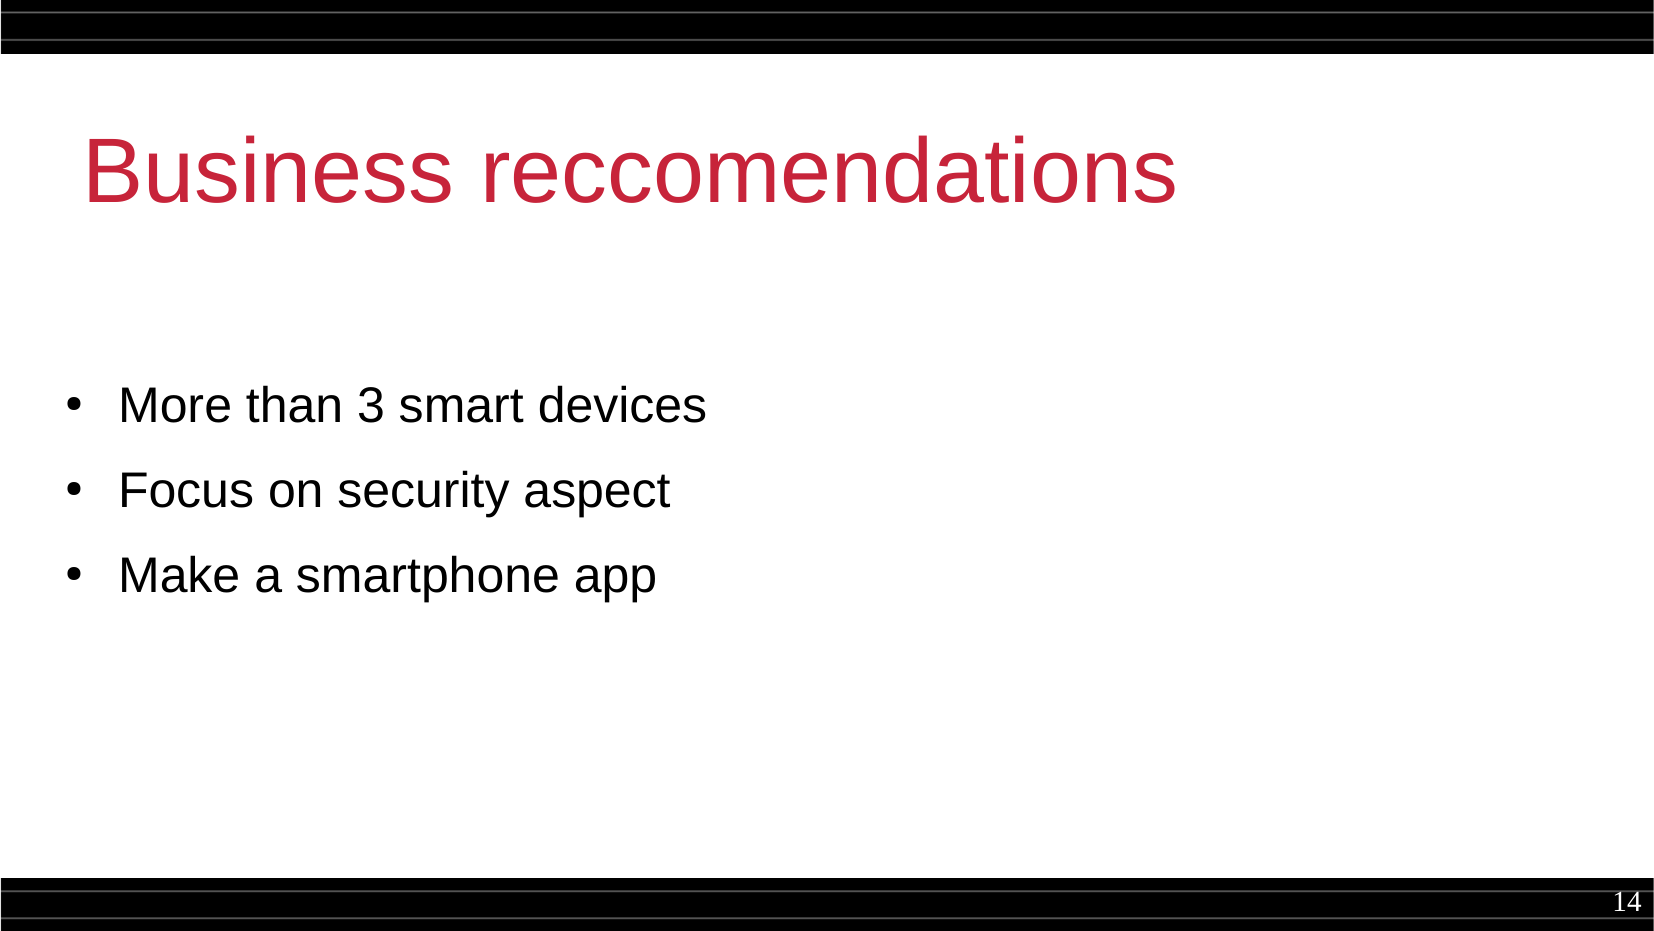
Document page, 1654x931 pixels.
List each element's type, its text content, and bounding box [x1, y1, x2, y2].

picture [0, 0, 1654, 54]
list More than 3 smart devices Focus on security aspect Make a smartphone app [47, 376, 1536, 863]
picture [0, 878, 1654, 931]
title Business reccomendations [82, 67, 1571, 273]
